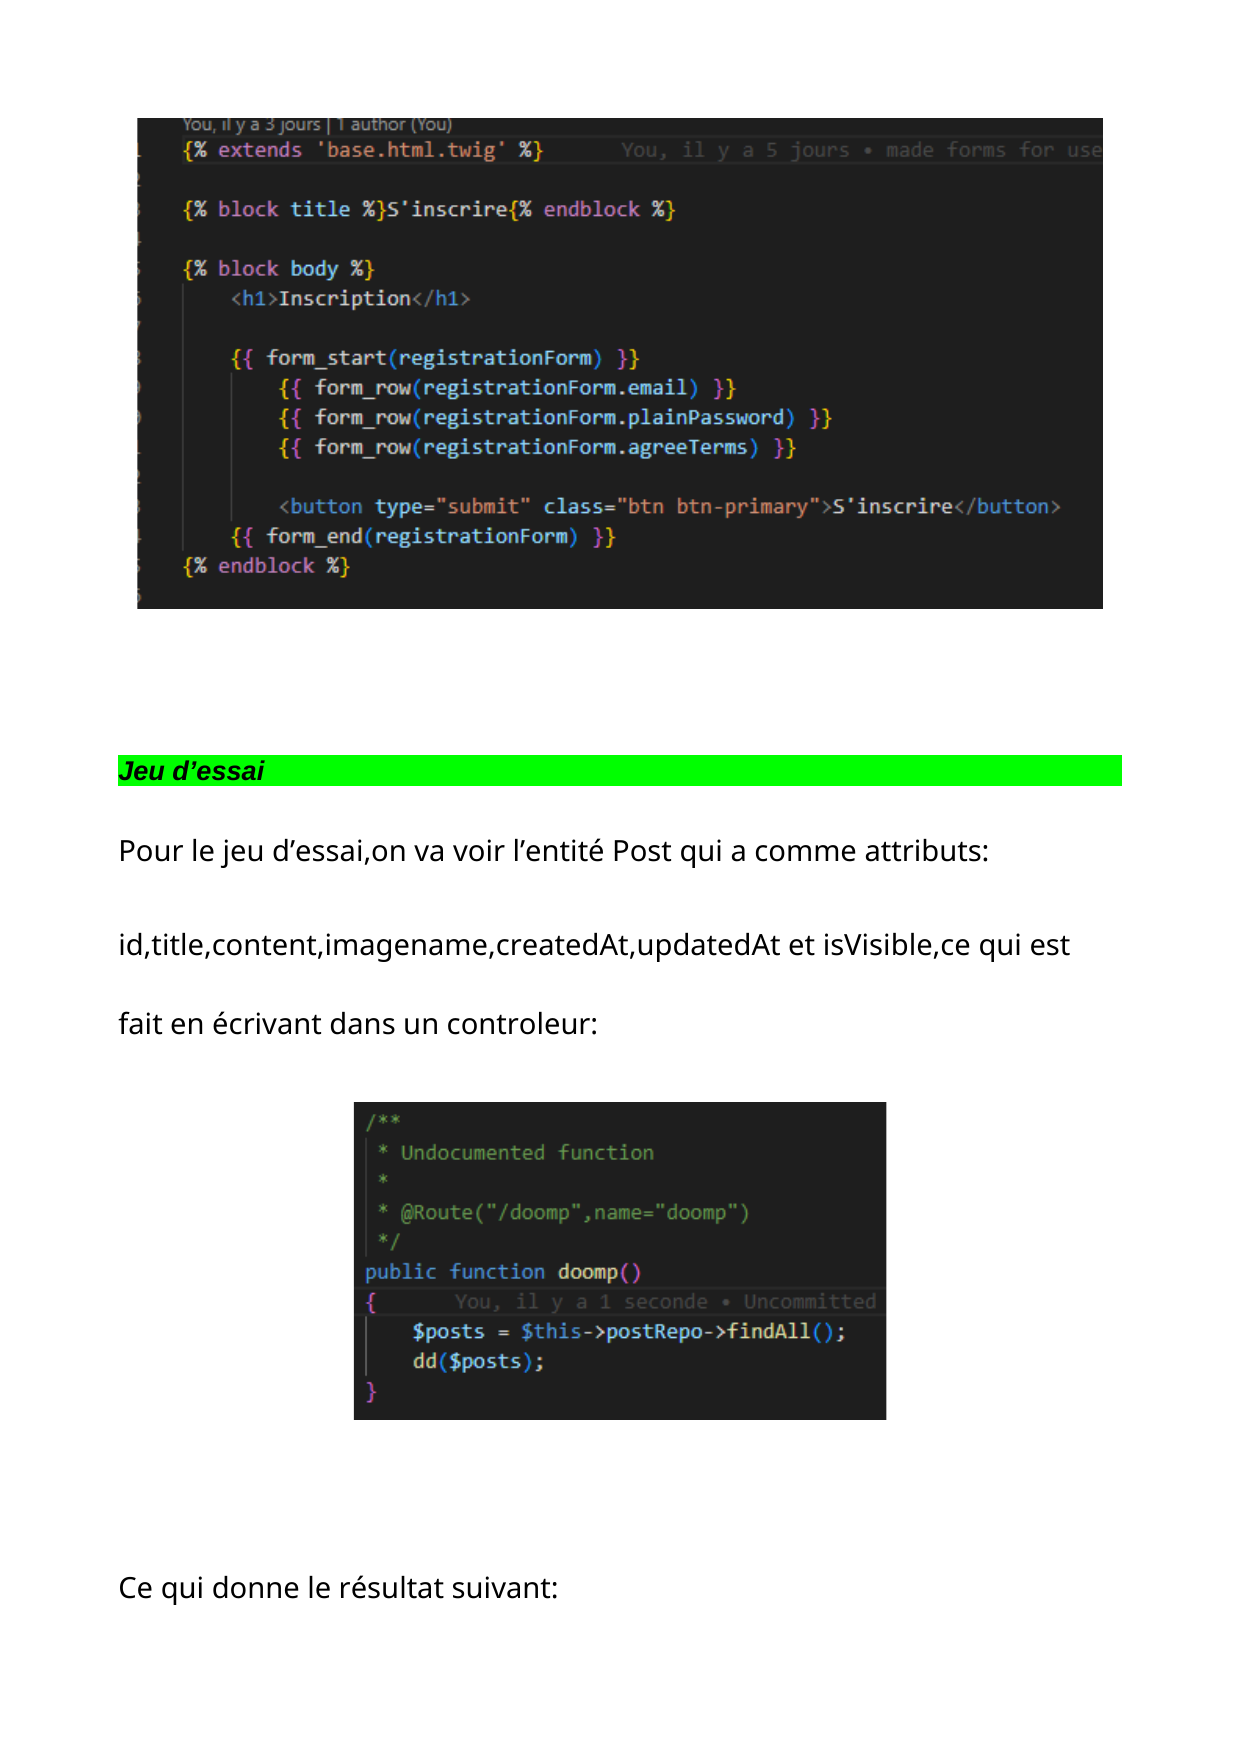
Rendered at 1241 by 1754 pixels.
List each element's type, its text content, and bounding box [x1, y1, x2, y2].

text id,title,content,imagename,createdAt,updatedAt et isVisible,ce qui est fait en écrivant dans un controleur: [118, 924, 1122, 1043]
picture [137, 118, 1103, 609]
picture [353, 1102, 887, 1420]
subtitle Jeu d’essai [118, 755, 1122, 786]
text Ce qui donne le résultat suivant: [118, 1567, 1122, 1607]
text Pour le jeu d’essai,on va voir l’entité Post qui a comme attributs: [118, 830, 1122, 870]
